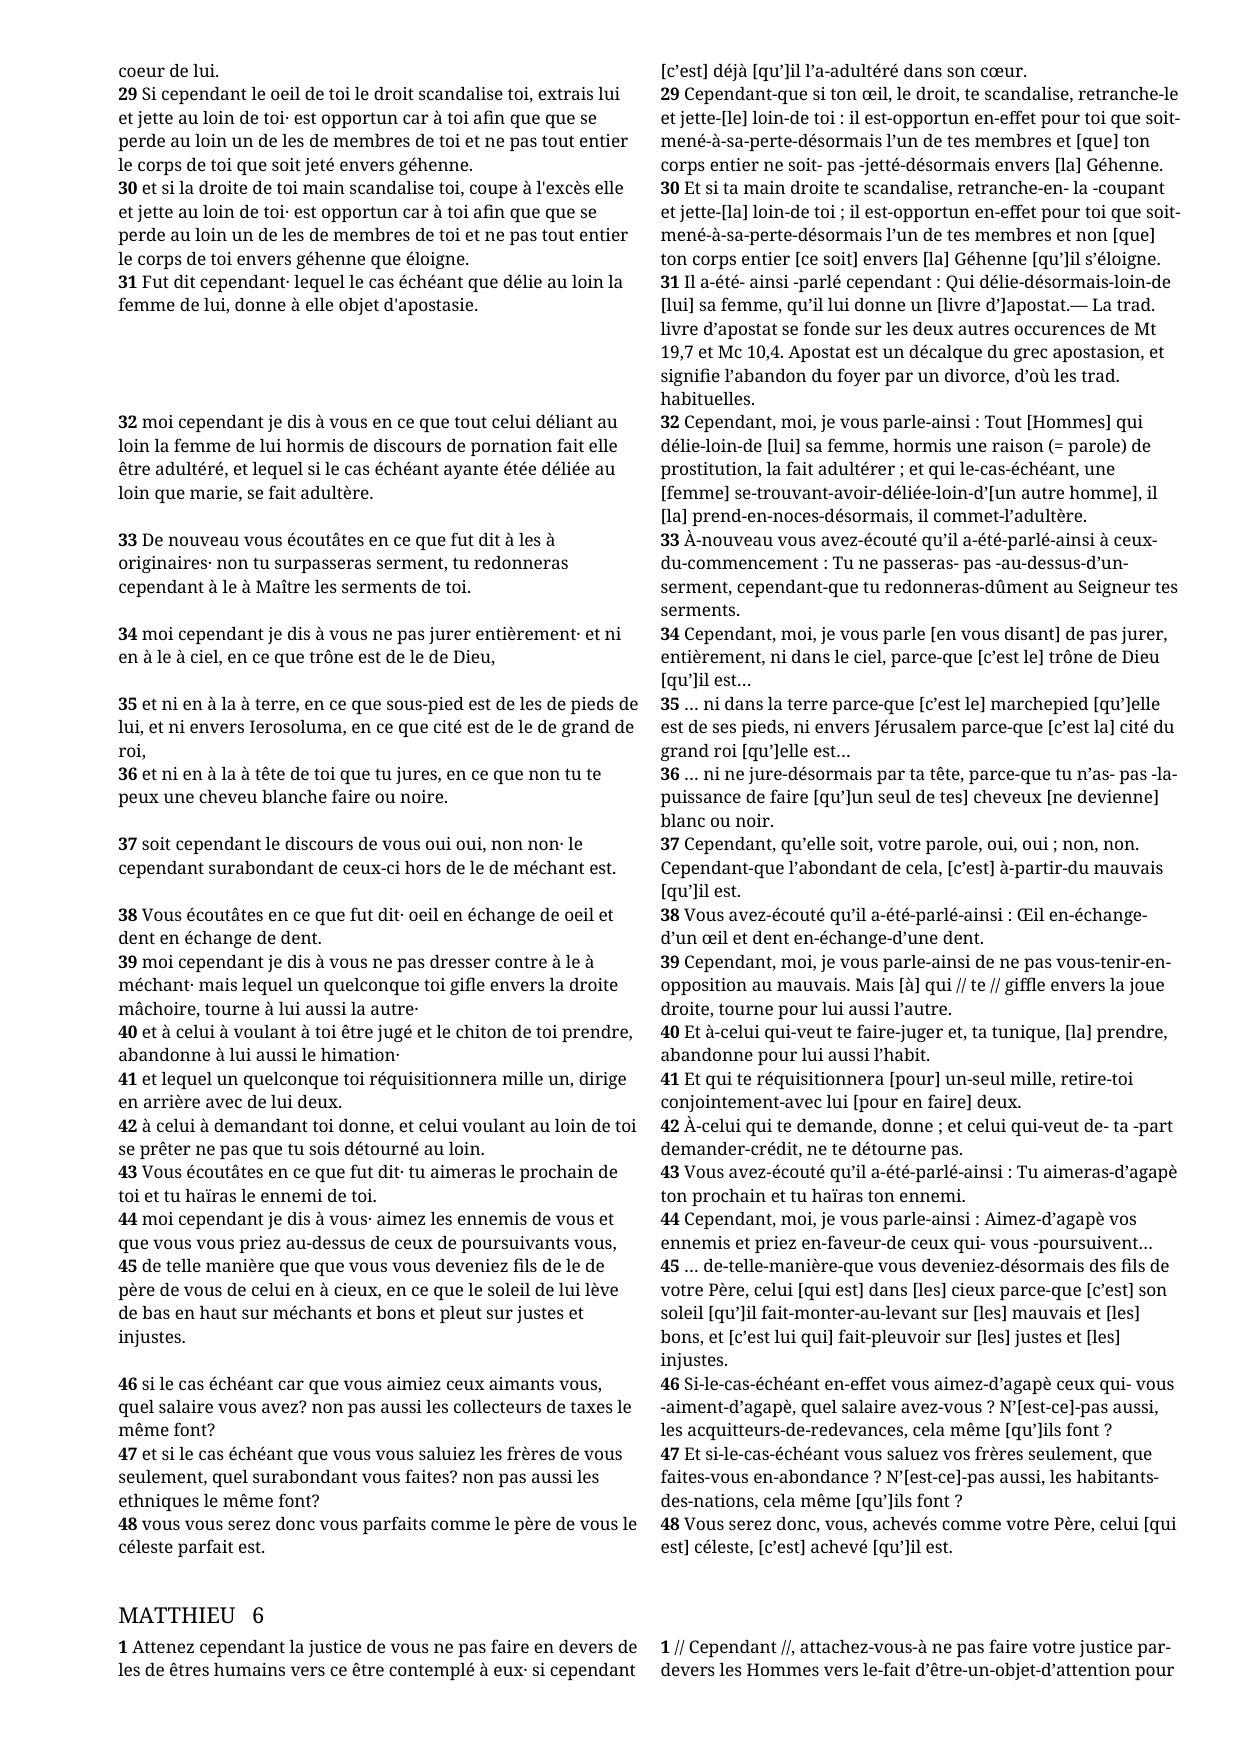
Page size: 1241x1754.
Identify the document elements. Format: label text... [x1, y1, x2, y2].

table_cell [639, 1114, 660, 1161]
table_cell [639, 833, 660, 903]
text MATTHIEU 6 [118, 1601, 1181, 1630]
table_cell 43 Vous avez-écouté qu’il a-été-parlé-ainsi : Tu aimeras-d’agapè ton prochain et tu haïras ton ennemi. [660, 1161, 1181, 1207]
table_cell 37 Cependant, qu’elle soit, votre parole, oui, oui ; non, non. Cependant-que l’abondant de cela, [c’est] à-partir-du mauvais [qu’]il est. [660, 833, 1181, 903]
table_cell 36 et ni en à la à tête de toi que tu jures, en ce que non tu te peux une cheveu blanche faire ou noire. [118, 762, 639, 832]
table_cell 45 … de-telle-manière-que vous deveniez-désormais des fils de votre Père, celui [qui est] dans [les] cieux parce-que [c’est] son soleil [qu’]il fait-monter-au-levant sur [les] mauvais et [les] bons, et [c’est lui qui] fait-pleuvoir sur [les] justes et [les] injustes. [660, 1254, 1181, 1372]
table_cell 42 à celui à demandant toi donne, et celui voulant au loin de toi se prêter ne pas que tu sois détourné au loin. [118, 1114, 639, 1161]
table_cell 28 Cependant, moi je vous parle-ainsi : Tout [Homme] qui-regarde une femme vers le-fait-de la désirer-avec-ardeur, [c’est] déjà [qu’]il l’a-adultéré dans son cœur. [660, 59, 1181, 82]
table_header [639, 1635, 660, 1682]
table_cell 32 moi cependant je dis à vous en ce que tout celui déliant au loin la femme de lui hormis de discours de pornation fait elle être adultéré, et lequel si le cas échéant ayante étée déliée au loin que marie, se fait adultère. [118, 411, 639, 528]
table_cell [639, 903, 660, 950]
table_cell [639, 1067, 660, 1114]
table_cell [639, 411, 660, 528]
table_cell 38 Vous avez-écouté qu’il a-été-parlé-ainsi : Œil en-échange-d’un œil et dent en-échange-d’une dent. [660, 903, 1181, 950]
table_cell 48 vous vous serez donc vous parfaits comme le père de vous le céleste parfait est. [118, 1512, 639, 1559]
table_cell 35 et ni en à la à terre, en ce que sous-pied est de les de pieds de lui, et ni envers Ierosoluma, en ce que cité est de le de grand de roi, [118, 692, 639, 762]
table_cell 29 Cependant-que si ton œil, le droit, te scandalise, retranche-le et jette-[le] loin-de toi : il est-opportun en-effet pour toi que soit-mené-à-sa-perte-désormais l’un de tes membres et [que] ton corps entier ne soit- pas -jetté-désormais envers [la] Géhenne. [660, 83, 1181, 176]
table_cell 46 Si-le-cas-échéant en-effet vous aimez-d’agapè ceux qui- vous -aiment-d’agapè, quel salaire avez-vous ? N’[est-ce]-pas aussi, les acquitteurs-de-redevances, cela même [qu’]ils font ? [660, 1372, 1181, 1442]
table_cell 32 Cependant, moi, je vous parle-ainsi : Tout [Hommes] qui délie-loin-de [lui] sa femme, hormis une raison (= parole) de prostitution, la fait adultérer ; et qui le-cas-échéant, une [femme] se-trouvant-avoir-déliée-loin-d’[un autre homme], il [la] prend-en-noces-désormais, il commet-l’adultère. [660, 411, 1181, 528]
table_cell 41 Et qui te réquisitionnera [pour] un-seul mille, retire-toi conjointement-avec lui [pour en faire] deux. [660, 1067, 1181, 1114]
table_cell [639, 762, 660, 832]
table_cell 39 Cependant, moi, je vous parle-ainsi de ne pas vous-tenir-en-opposition au mauvais. Mais [à] qui // te // giffle envers la joue droite, tourne pour lui aussi l’autre. [660, 950, 1181, 1020]
table_cell [639, 1208, 660, 1254]
table_cell [639, 622, 660, 692]
table_cell 43 Vous écoutâtes en ce que fut dit· tu aimeras le prochain de toi et tu haïras le ennemi de toi. [118, 1161, 639, 1207]
table_cell 42 À-celui qui te demande, donne ; et celui qui-veut de- ta -part demander-crédit, ne te détourne pas. [660, 1114, 1181, 1161]
table_cell 38 Vous écoutâtes en ce que fut dit· oeil en échange de oeil et dent en échange de dent. [118, 903, 639, 950]
table_cell 37 soit cependant le discours de vous oui oui, non non· le cependant surabondant de ceux-ci hors de le de méchant est. [118, 833, 639, 903]
table_cell 40 et à celui à voulant à toi être jugé et le chiton de toi prendre, abandonne à lui aussi le himation· [118, 1020, 639, 1067]
table_cell [639, 1161, 660, 1207]
table_cell [639, 528, 660, 622]
table_cell 44 moi cependant je dis à vous· aimez les ennemis de vous et que vous vous priez au-dessus de ceux de poursuivants vous, [118, 1208, 639, 1254]
table_cell 33 De nouveau vous écoutâtes en ce que fut dit à les à originaires· non tu surpasseras serment, tu redonneras cependant à le à Maître les serments de toi. [118, 528, 639, 622]
table_cell [639, 1254, 660, 1372]
table_cell 40 Et à-celui qui-veut te faire-juger et, ta tunique, [la] prendre, abandonne pour lui aussi l’habit. [660, 1020, 1181, 1067]
table_cell 47 et si le cas échéant que vous vous saluiez les frères de vous seulement, quel surabondant vous faites? non pas aussi les ethniques le même font? [118, 1442, 639, 1512]
table_cell 29 Si cependant le oeil de toi le droit scandalise toi, extrais lui et jette au loin de toi· est opportun car à toi afin que que se perde au loin un de les de membres de toi et ne pas tout entier le corps de toi que soit jeté envers géhenne. [118, 83, 639, 176]
table_cell [639, 1020, 660, 1067]
table_cell 35 … ni dans la terre parce-que [c’est le] marchepied [qu’]elle est de ses pieds, ni envers Jérusalem parce-que [c’est la] cité du grand roi [qu’]elle est… [660, 692, 1181, 762]
table_cell [639, 59, 660, 82]
table_cell 48 Vous serez donc, vous, achevés comme votre Père, celui [qui est] céleste, [c’est] achevé [qu’]il est. [660, 1512, 1181, 1559]
table_cell 31 Il a-été- ainsi -parlé cependant : Qui délie-désormais-loin-de [lui] sa femme, qu’il lui donne un [livre d’]apostat.— La trad. livre d’apostat se fonde sur les deux autres occurences de Mt 19,7 et Mc 10,4. Apostat est un décalque du grec apostasion, et signifie l’abandon du foyer par un divorce, d’où les trad. habituelles. [660, 270, 1181, 411]
table_cell 36 … ni ne jure-désormais par ta tête, parce-que tu n’as- pas -la-puissance de faire [qu’]un seul de tes] cheveux [ne devienne] blanc ou noir. [660, 762, 1181, 832]
table_cell 39 moi cependant je dis à vous ne pas dresser contre à le à méchant· mais lequel un quelconque toi gifle envers la droite mâchoire, tourne à lui aussi la autre· [118, 950, 639, 1020]
table_cell 45 de telle manière que que vous vous deveniez fils de le de père de vous de celui en à cieux, en ce que le soleil de lui lève de bas en haut sur méchants et bons et pleut sur justes et injustes. [118, 1254, 639, 1372]
table_cell [639, 1442, 660, 1512]
table_cell [639, 83, 660, 176]
table_header 1 Attenez cependant la justice de vous ne pas faire en devers de les de êtres humains vers ce être contemplé à eux· si cependant ne pas du moins, salaire non vous avez à côté à le à père de vous à celui en à les à cieux. [118, 1635, 639, 1682]
table_cell 30 Et si ta main droite te scandalise, retranche-en- la -coupant et jette-[la] loin-de toi ; il est-opportun en-effet pour toi que soit-mené-à-sa-perte-désormais l’un de tes membres et non [que] ton corps entier [ce soit] envers [la] Géhenne [qu’]il s’éloigne. [660, 176, 1181, 270]
table_cell 30 et si la droite de toi main scandalise toi, coupe à l'excès elle et jette au loin de toi· est opportun car à toi afin que que se perde au loin un de les de membres de toi et ne pas tout entier le corps de toi envers géhenne que éloigne. [118, 176, 639, 270]
table_cell 31 Fut dit cependant· lequel le cas échéant que délie au loin la femme de lui, donne à elle objet d'apostasie. [118, 270, 639, 411]
table_cell 28 moi cependant je dis à vous en ce que tout celui regardant femme vers ce désirer en fureur elle déjà adultéra elle en à la à coeur de lui. [118, 59, 639, 82]
table_cell [639, 1512, 660, 1559]
table_cell [639, 270, 660, 411]
table_cell 33 À-nouveau vous avez-écouté qu’il a-été-parlé-ainsi à ceux-du-commencement : Tu ne passeras- pas -au-dessus-d’un-serment, cependant-que tu redonneras-dûment au Seigneur tes serments. [660, 528, 1181, 622]
table_header 1 // Cependant //, attachez-vous-à ne pas faire votre justice par-devers les Hommes vers le-fait d’être-un-objet-d’attention pour eux ; cependant, sinon du-moins, de salaire, vous n’[en] avez pas auprès de votre Père, celui [qui est] dans les cieux. [660, 1635, 1181, 1682]
table_cell 47 Et si-le-cas-échéant vous saluez vos frères seulement, que faites-vous en-abondance ? N’[est-ce]-pas aussi, les habitants-des-nations, cela même [qu’]ils font ? [660, 1442, 1181, 1512]
table_cell 34 Cependant, moi, je vous parle [en vous disant] de pas jurer, entièrement, ni dans le ciel, parce-que [c’est le] trône de Dieu [qu’]il est… [660, 622, 1181, 692]
table_cell [639, 1372, 660, 1442]
table_cell [639, 950, 660, 1020]
table_cell 46 si le cas échéant car que vous aimiez ceux aimants vous, quel salaire vous avez? non pas aussi les collecteurs de taxes le même font? [118, 1372, 639, 1442]
table_cell 41 et lequel un quelconque toi réquisitionnera mille un, dirige en arrière avec de lui deux. [118, 1067, 639, 1114]
table_cell 34 moi cependant je dis à vous ne pas jurer entièrement· et ni en à le à ciel, en ce que trône est de le de Dieu, [118, 622, 639, 692]
table_cell [639, 176, 660, 270]
table_cell [639, 692, 660, 762]
table_cell 44 Cependant, moi, je vous parle-ainsi : Aimez-d’agapè vos ennemis et priez en-faveur-de ceux qui- vous -poursuivent… [660, 1208, 1181, 1254]
